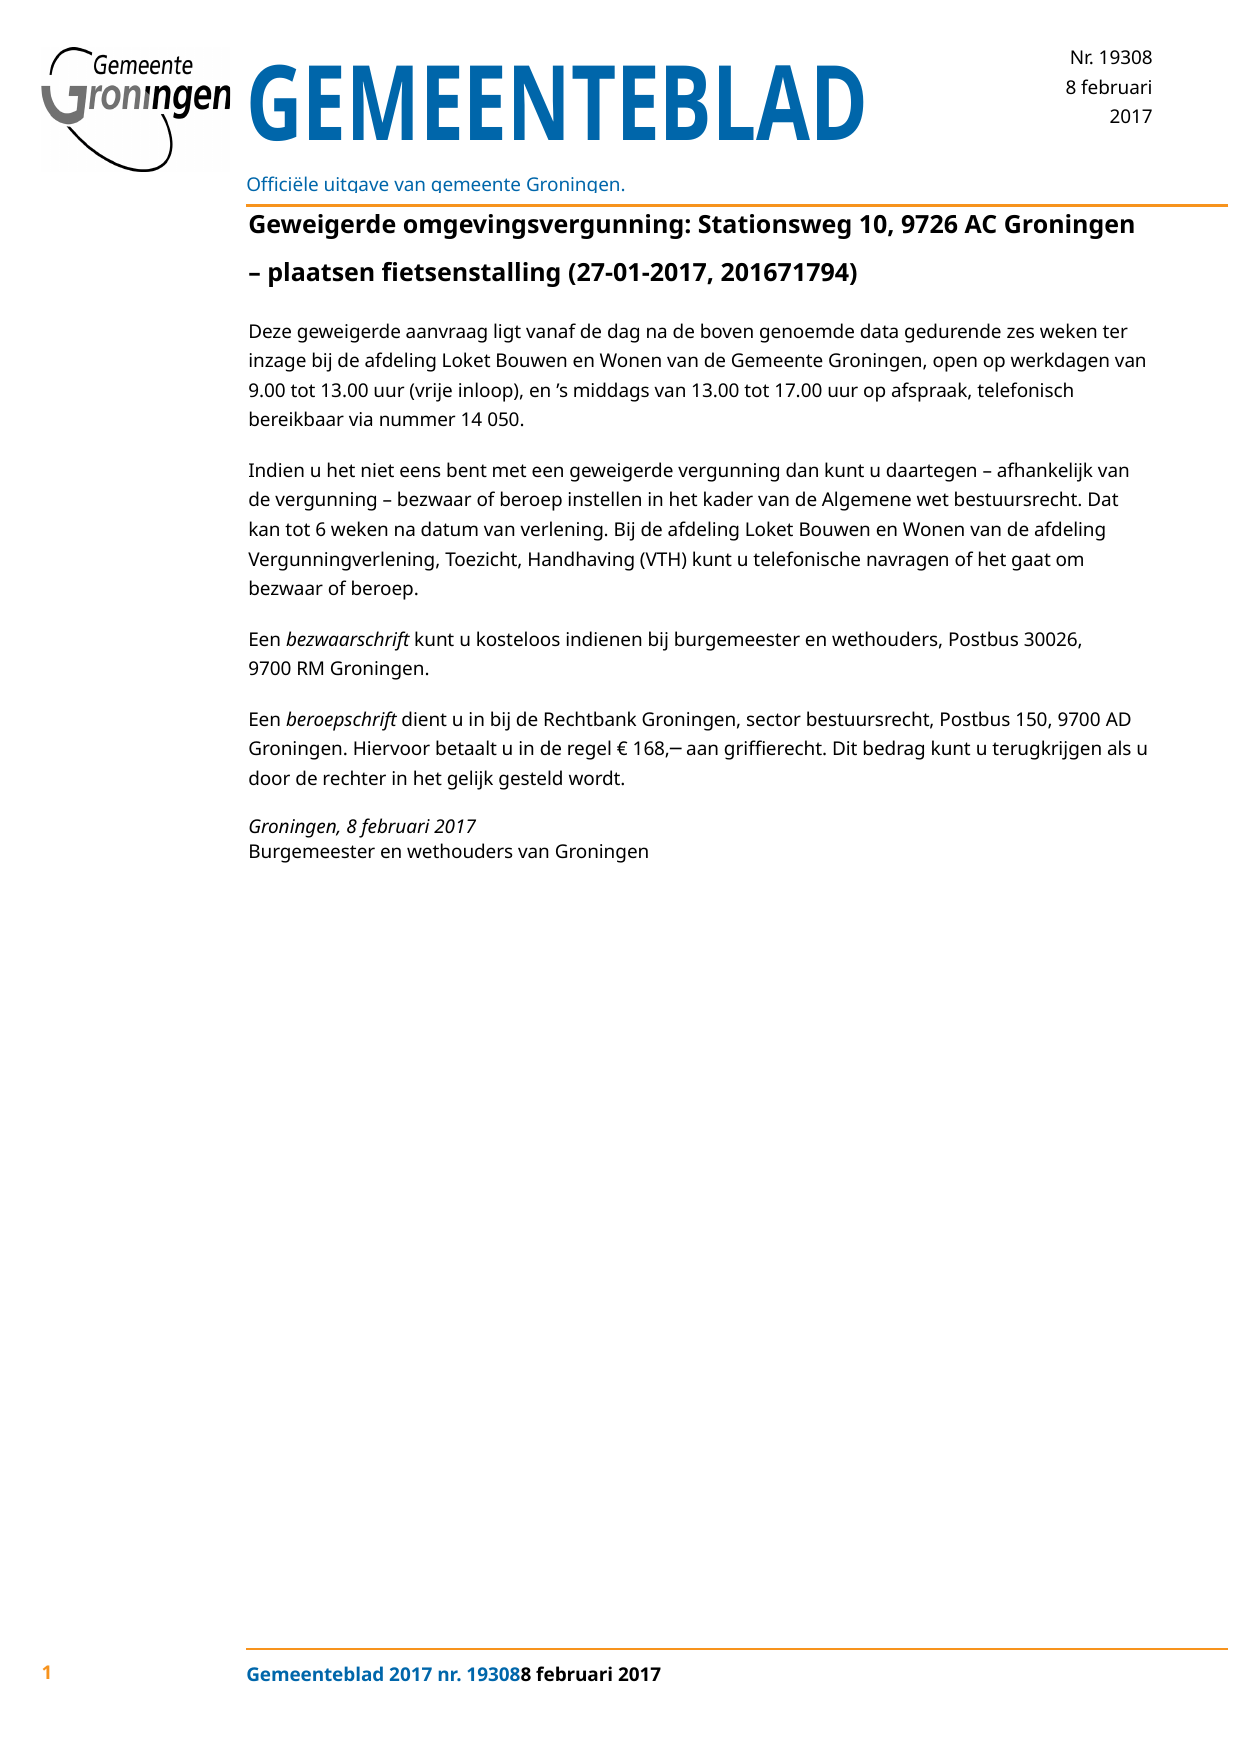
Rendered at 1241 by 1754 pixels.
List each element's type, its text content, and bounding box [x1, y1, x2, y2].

text Een beroepschrift dient u in bij de Rechtbank Groningen, sector bestuursrecht, Postbus 150, 9700 AD Groningen. Hiervoor betaalt u in de regel € 168,─ aan griffierecht. Dit bedrag kunt u terugkrijgen als u door de rechter in het gelijk gesteld wordt. [248, 706, 1152, 791]
picture [41, 47, 231, 172]
text Een bezwaarschrift kunt u kosteloos indienen bij burgemeester en wethouders, Postbus 30026, 9700 RM Groningen. [248, 626, 1152, 681]
text Deze geweigerde aanvraag ligt vanaf de dag na de boven genoemde data gedurende zes weken ter inzage bij de afdeling Loket Bouwen en Wonen van de Gemeente Groningen, open op werkdagen van 9.00 tot 13.00 uur (vrije inloop), en ’s middags van 13.00 tot 17.00 uur op afspraak, telefonisch bereikbaar via nummer 14 050. [248, 318, 1152, 432]
text Burgemeester en wethouders van Groningen [248, 838, 1152, 864]
text Groningen, 8 februari 2017 [248, 813, 1152, 838]
text Geweigerde omgevingsvergunning: Stationsweg 10, 9726 AC Groningen – plaatsen fietsenstalling (27-01-2017, 201671794) [248, 207, 1152, 288]
text Indien u het niet eens bent met een geweigerde vergunning dan kunt u daartegen – afhankelijk van de vergunning – bezwaar of beroep instellen in het kader van de Algemene wet bestuursrecht. Dat kan tot 6 weken na datum van verlening. Bij de afdeling Loket Bouwen en Wonen van de afdeling Vergunningverlening, Toezicht, Handhaving (VTH) kunt u telefonische navragen of het gaat om bezwaar of beroep. [248, 457, 1152, 601]
